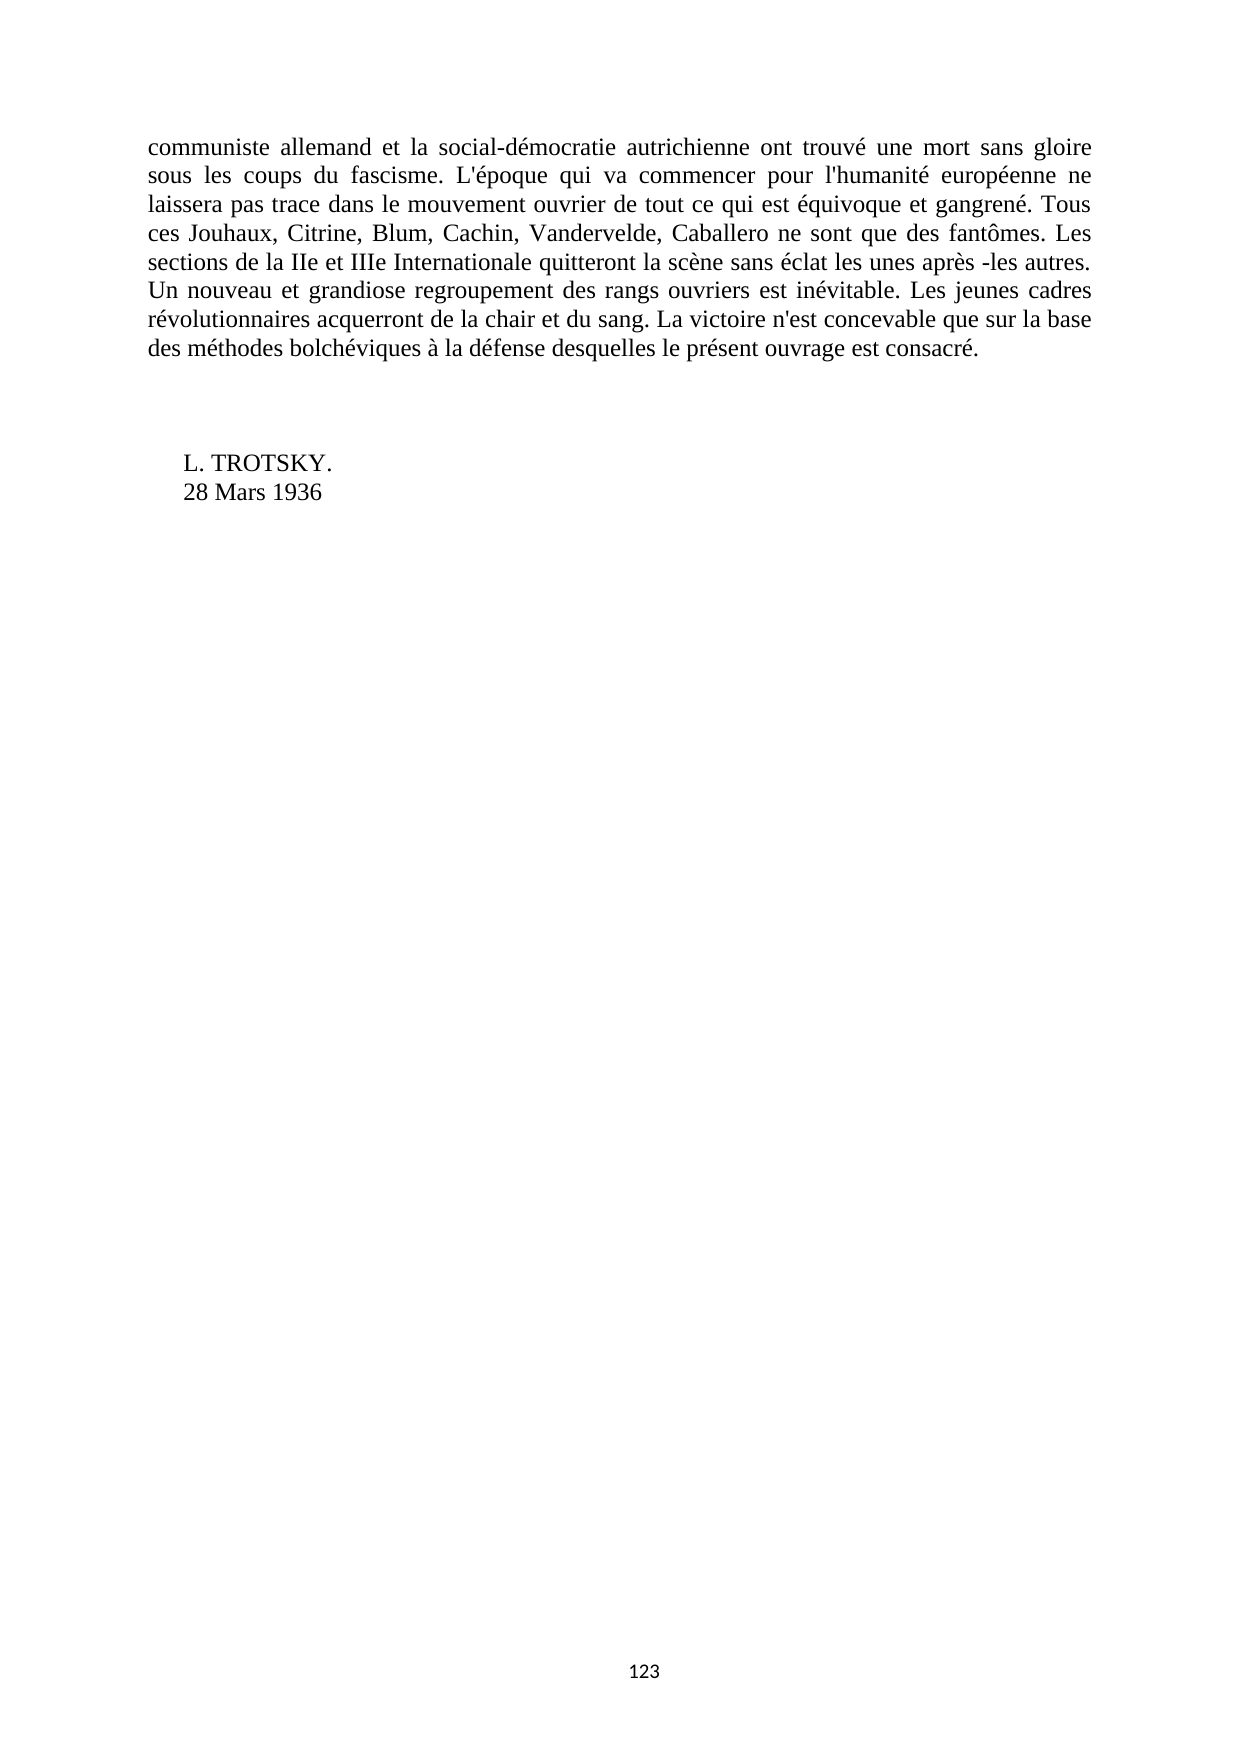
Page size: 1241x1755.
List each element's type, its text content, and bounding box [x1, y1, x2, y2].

text communiste allemand et la social-démocratie autrichienne ont trouvé une mort sans gloire sous les coups du fascisme. L'époque qui va commencer pour l'humanité européenne ne laissera pas trace dans le mouvement ouvrier de tout ce qui est équivoque et gangrené. Tous ces Jouhaux, Citrine, Blum, Cachin, Vandervelde, Caballero ne sont que des fantômes. Les sections de la IIe et IIIe Internationale quitteront la scène sans éclat les unes après -les autres. Un nouveau et grandiose regroupement des rangs ouvriers est inévitable. Les jeunes cadres révolutionnaires acquerront de la chair et du sang. La victoire n'est concevable que sur la base des méthodes bolchéviques à la défense desquelles le présent ouvrage est consacré. [148, 132, 1093, 362]
text L. TROTSKY. [148, 448, 1093, 477]
text 28 Mars 1936 [148, 477, 1093, 505]
